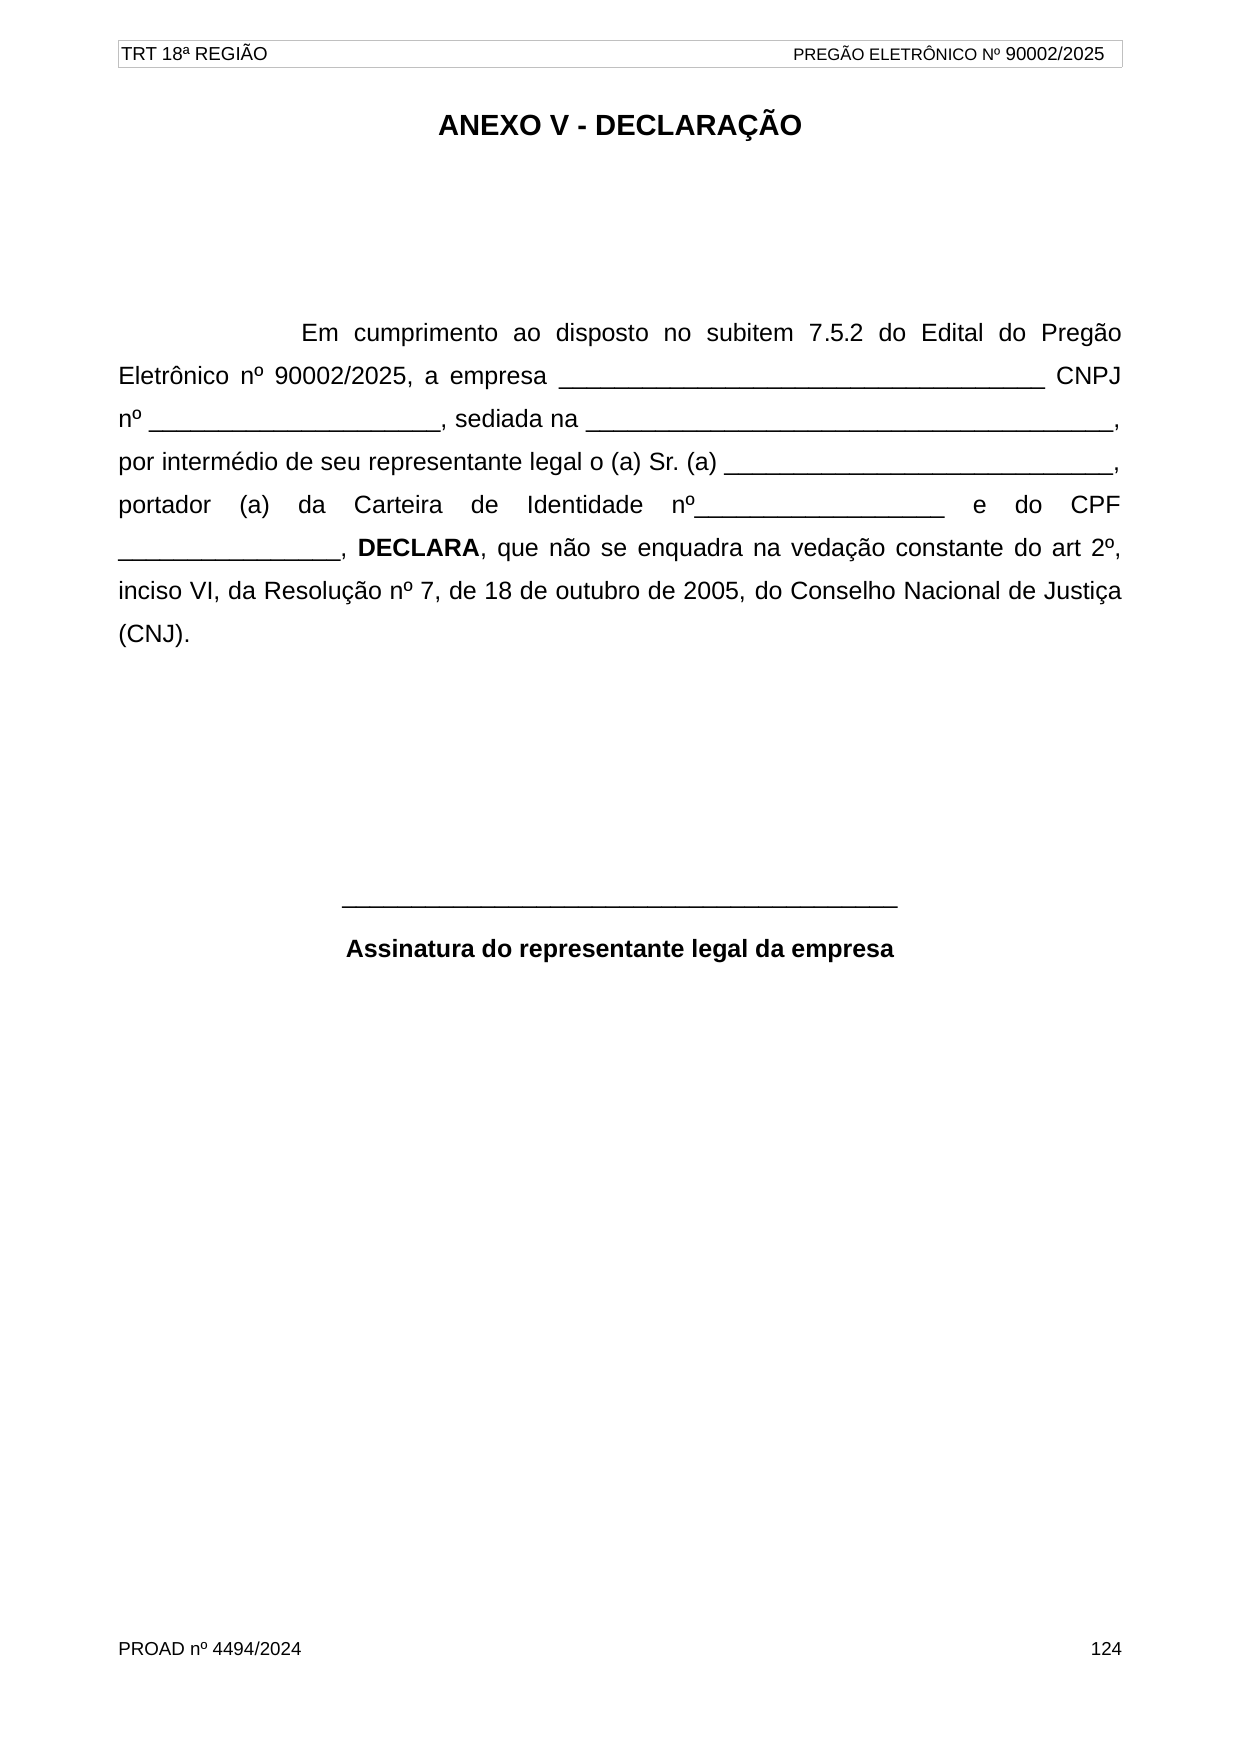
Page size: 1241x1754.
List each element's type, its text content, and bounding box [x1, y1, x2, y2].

text ANEXO V - DECLARAÇÃO [118, 108, 1122, 141]
text ________________________________________ [118, 881, 1122, 909]
text Em cumprimento ao disposto no subitem 7.5.2 do Edital do Pregão Eletrônico nº 90002/2025, a empresa ___________________________________ CNPJ nº _____________________, sediada na ______________________________________, por intermédio de seu representante legal o (a) Sr. (a) ____________________________, portador (a) da Carteira de Identidade nº__________________ e do CPF ________________, DECLARA, que não se enquadra na vedação constante do art 2º, inciso VI, da Resolução nº 7, de 18 de outubro de 2005, do Conselho Nacional de Justiça (CNJ). [118, 318, 1122, 648]
text Assinatura do representante legal da empresa [118, 927, 1122, 962]
